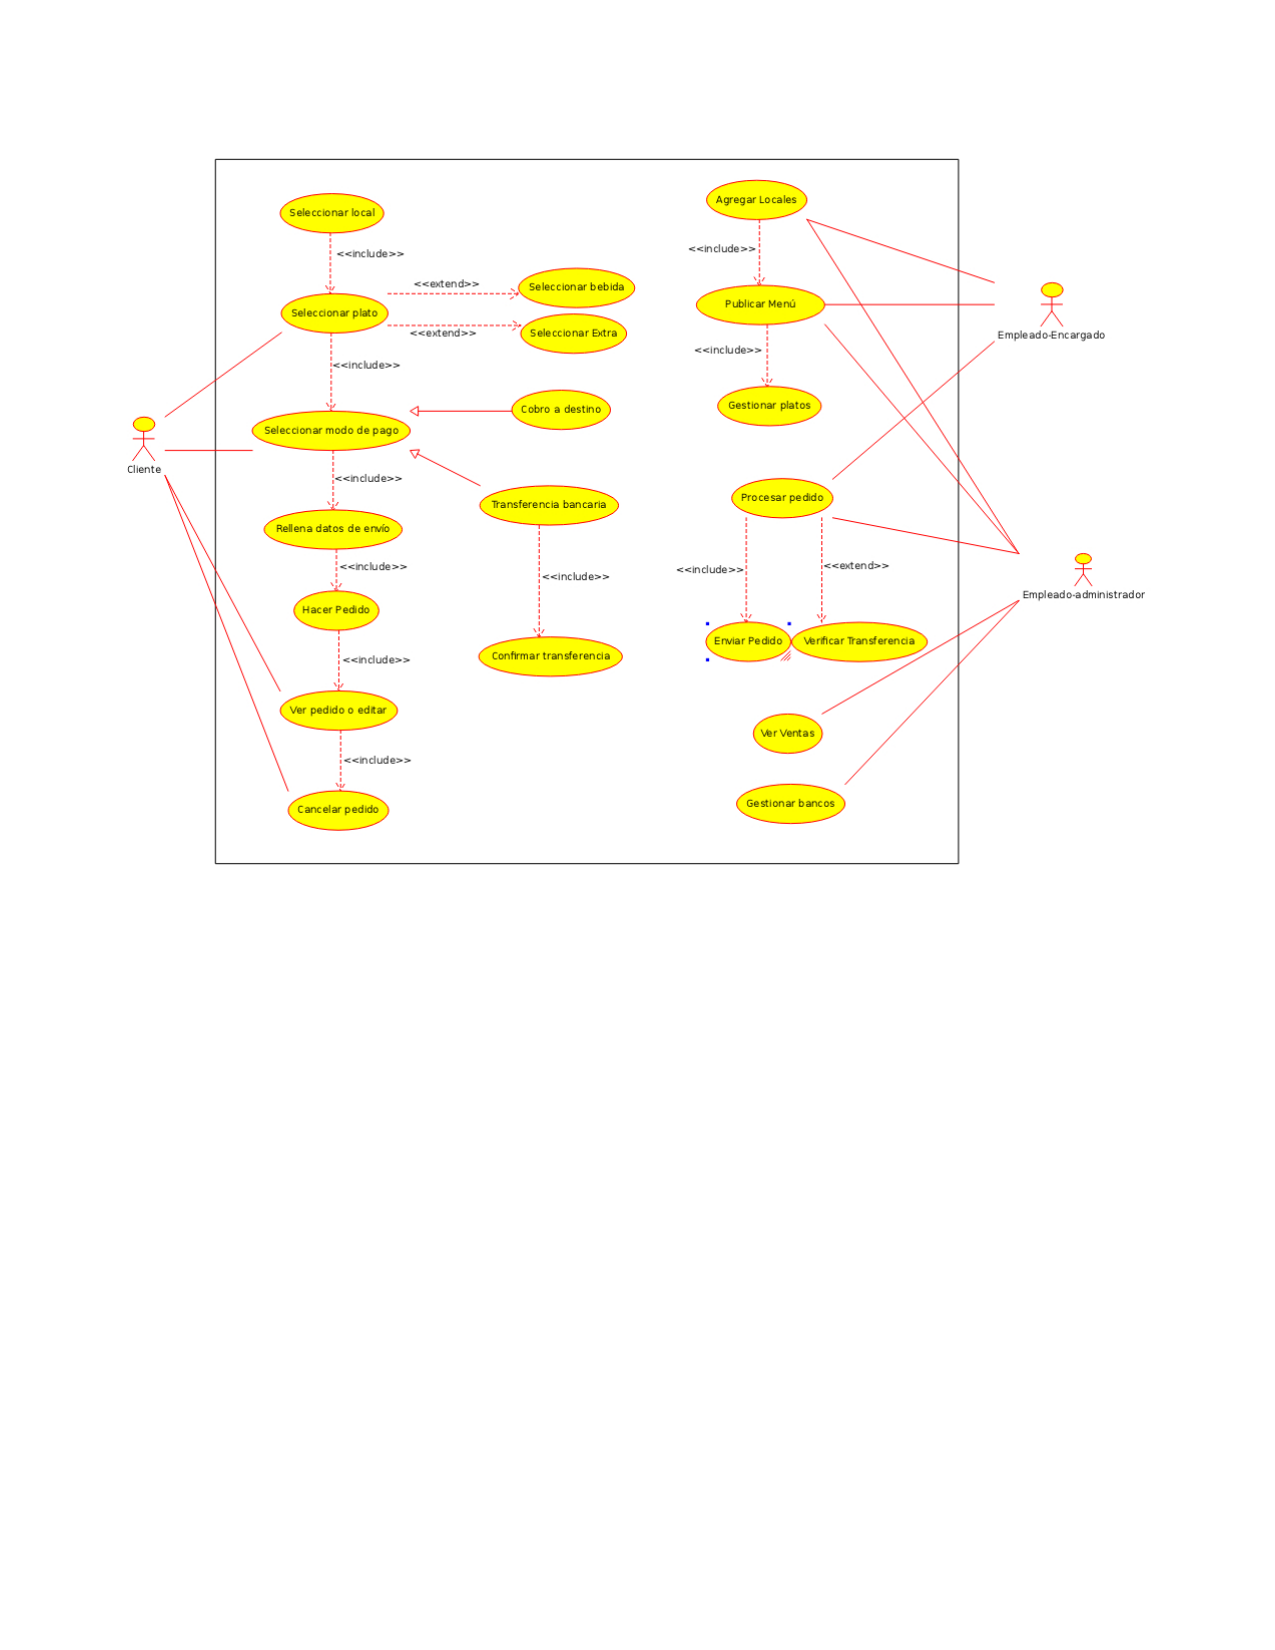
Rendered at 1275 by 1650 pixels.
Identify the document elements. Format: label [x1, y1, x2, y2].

picture [118, 146, 1157, 873]
